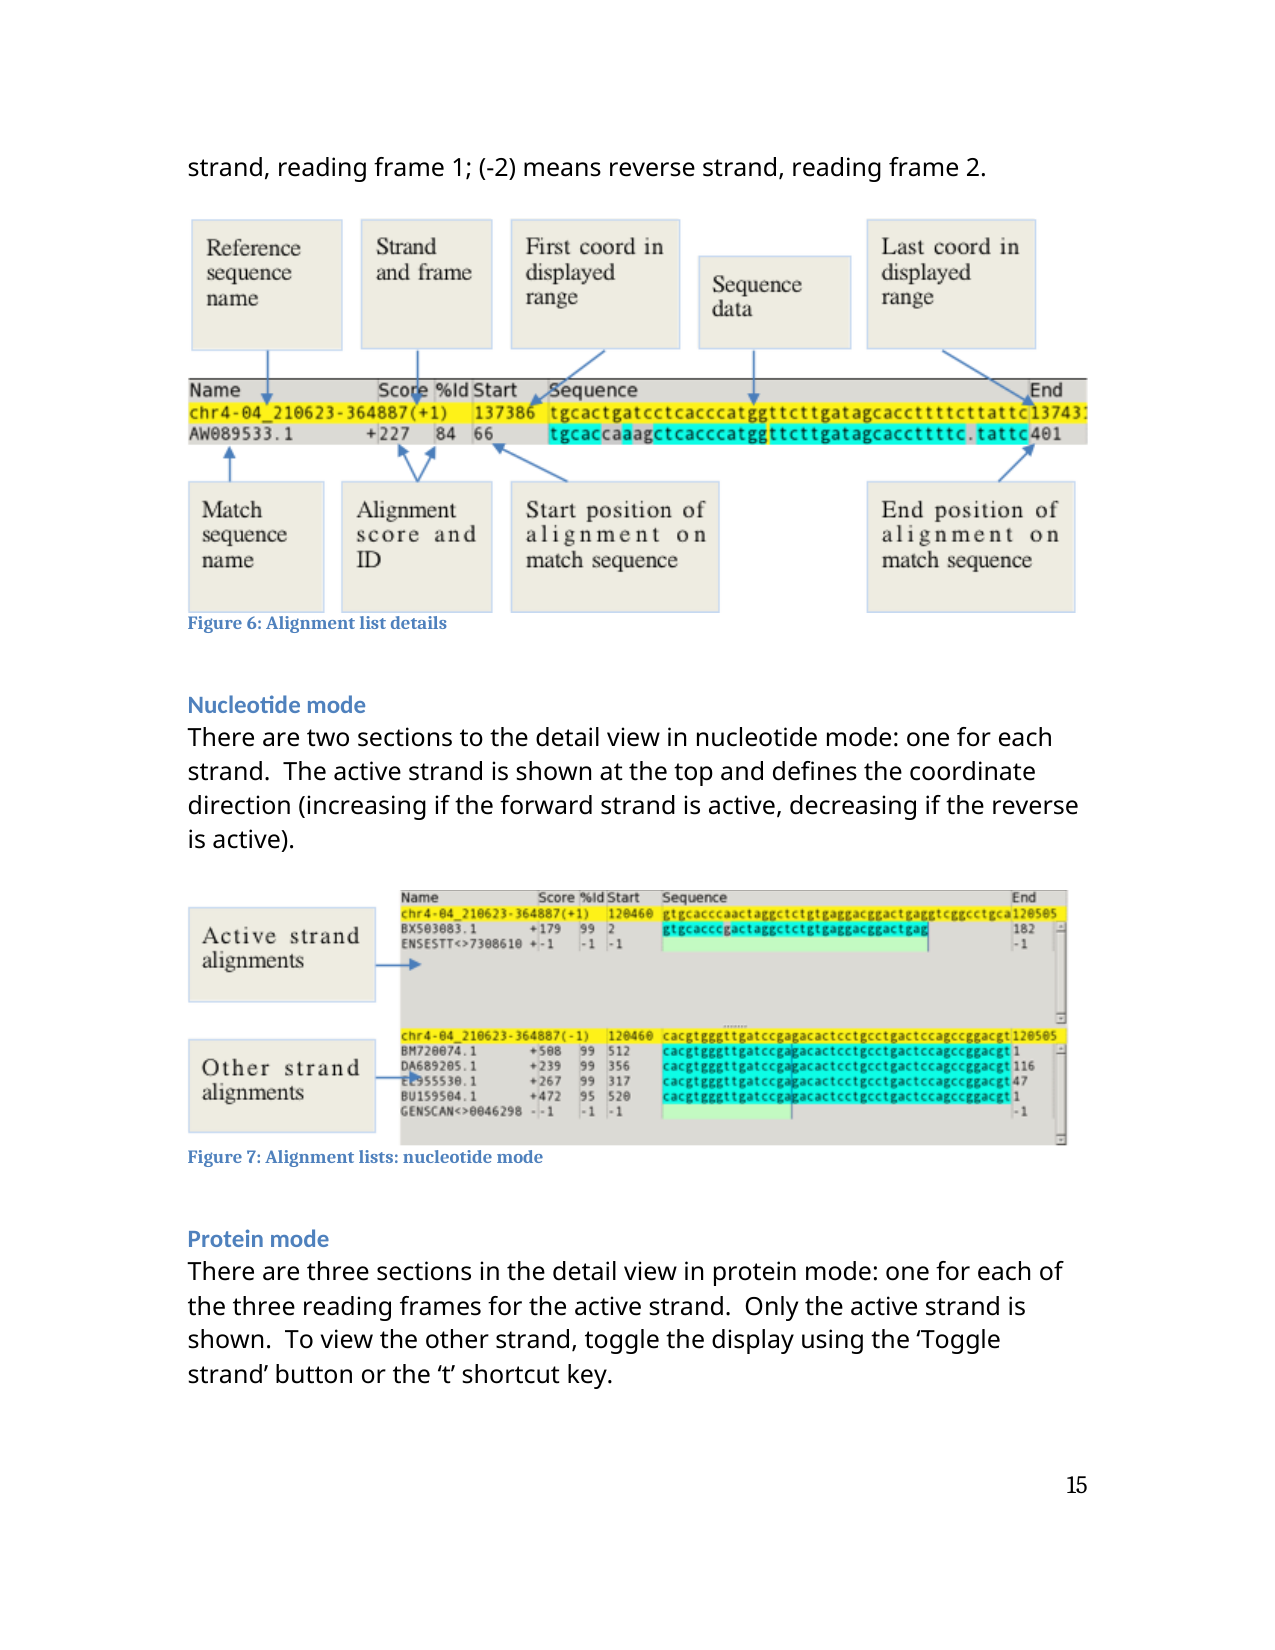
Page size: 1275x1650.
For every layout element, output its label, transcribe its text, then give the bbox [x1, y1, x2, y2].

picture [187, 890, 1070, 1147]
text There are three sections in the detail view in protein mode: one for each of the three reading frames for the active strand. Only the active strand is shown. To view the other strand, toggle the display using the ‘Toggle strand’ button or the ‘t’ shortcut key. [187, 1254, 1087, 1390]
text strand, reading frame 1; (-2) means reverse strand, reading frame 2. [187, 150, 1087, 184]
text Figure 7: Alignment lists: nucleotide mode [187, 1147, 1069, 1169]
picture [187, 218, 1091, 613]
text Figure 6: Alignment list details [187, 613, 1090, 634]
text There are two sections to the detail view in nucleotide mode: one for each strand. The active strand is shown at the top and defines the coordinate direction (increasing if the forward strand is active, decreasing if the reverse is active). [187, 720, 1087, 856]
subtitle Protein mode [187, 1223, 1087, 1254]
subtitle Nucleotide mode [187, 689, 1087, 720]
